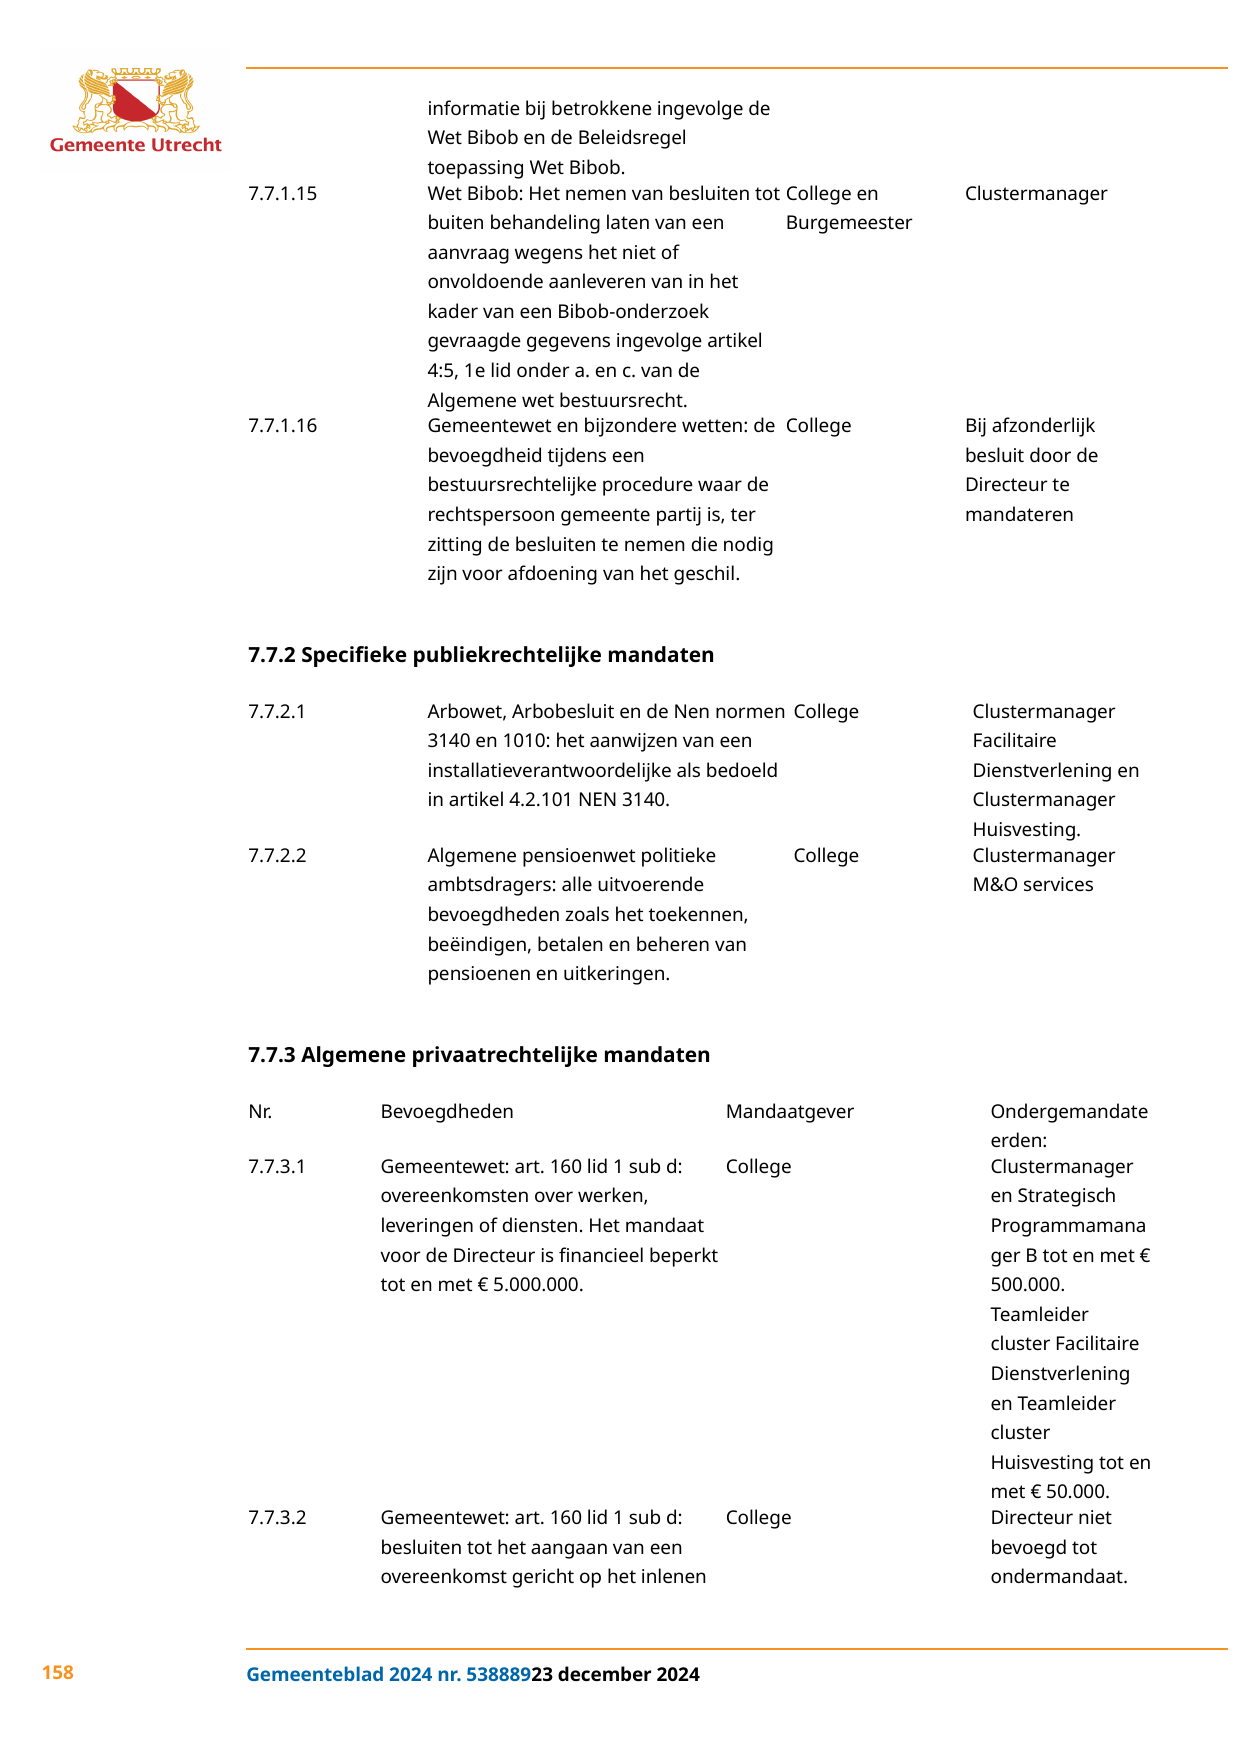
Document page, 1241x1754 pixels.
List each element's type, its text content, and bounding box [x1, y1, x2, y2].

table_cell Gemeentewet: art. 160 lid 1 sub d: overeenkomsten over werken, leveringen of diensten. Het mandaat voor de Directeur is financieel beperkt tot en met € 5.000.000. [380, 1153, 726, 1504]
table_cell 7.7.3.1 [248, 1153, 380, 1504]
text 7.7.3 Algemene privaatrechtelijke mandaten [248, 1040, 1152, 1068]
table_cell Wet Bibob: Het nemen van besluiten tot buiten behandeling laten van een aanvraag wegens het niet of onvoldoende aanleveren van in het kader van een Bibob-onderzoek gevraagde gegevens ingevolge artikel 4:5, 1e lid onder a. en c. van de Algemene wet bestuursrecht. [427, 180, 786, 412]
table_cell 7.7.2.2 [248, 842, 427, 986]
text 7.7.2 Specifieke publiekrechtelijke mandaten [248, 640, 1152, 668]
table_cell College [793, 842, 972, 986]
table_cell Directeur niet bevoegd tot ondermandaat. [990, 1504, 1152, 1589]
table_cell Clustermanager en Strategisch Programmamanager B tot en met € 500.000. Teamleider cluster Facilitaire Dienstverlening en Teamleider cluster Huisvesting tot en met € 50.000. [990, 1153, 1152, 1504]
table_header Clustermanager Facilitaire Dienstverlening en Clustermanager Huisvesting. [973, 698, 1152, 842]
table_cell 7.7.1.15 [248, 180, 427, 412]
table_cell College [726, 1153, 990, 1504]
picture [41, 47, 231, 172]
table_header 7.7.2.1 [248, 698, 427, 842]
table_cell College [726, 1504, 990, 1589]
table_header Mandaatgever [726, 1098, 990, 1153]
table_header College [793, 698, 972, 842]
table_cell Clustermanager M&O services [973, 842, 1152, 986]
table_cell [248, 95, 427, 180]
table_cell 7.7.3.2 [248, 1504, 380, 1589]
table_header Arbowet, Arbobesluit en de Nen normen 3140 en 1010: het aanwijzen van een installatieverantwoordelijke als bedoeld in artikel 4.2.101 NEN 3140. [427, 698, 793, 842]
table_header Ondergemandateerden: [990, 1098, 1152, 1153]
table_header Nr. [248, 1098, 380, 1153]
table_cell Gemeentewet: art. 160 lid 1 sub d: besluiten tot het aangaan van een overeenkomst gericht op het inlenen [380, 1504, 726, 1589]
table_cell Algemene pensioenwet politieke ambtsdragers: alle uitvoerende bevoegdheden zoals het toekennen, beëindigen, betalen en beheren van pensioenen en uitkeringen. [427, 842, 793, 986]
table_cell informatie bij betrokkene ingevolge de Wet Bibob en de Beleidsregel toepassing Wet Bibob. [427, 95, 786, 180]
table_cell Clustermanager [965, 180, 1152, 412]
table_cell 7.7.1.16 [248, 413, 427, 586]
table_cell Gemeentewet en bijzondere wetten: de bevoegdheid tijdens een bestuursrechtelijke procedure waar de rechtspersoon gemeente partij is, ter zitting de besluiten te nemen die nodig zijn voor afdoening van het geschil. [427, 413, 786, 586]
table_cell College [786, 413, 965, 586]
table_cell [786, 95, 965, 180]
table_cell Bij afzonderlijk besluit door de Directeur te mandateren [965, 413, 1152, 586]
table_header Bevoegdheden [380, 1098, 726, 1153]
table_cell College en Burgemeester [786, 180, 965, 412]
table_cell [965, 95, 1152, 180]
